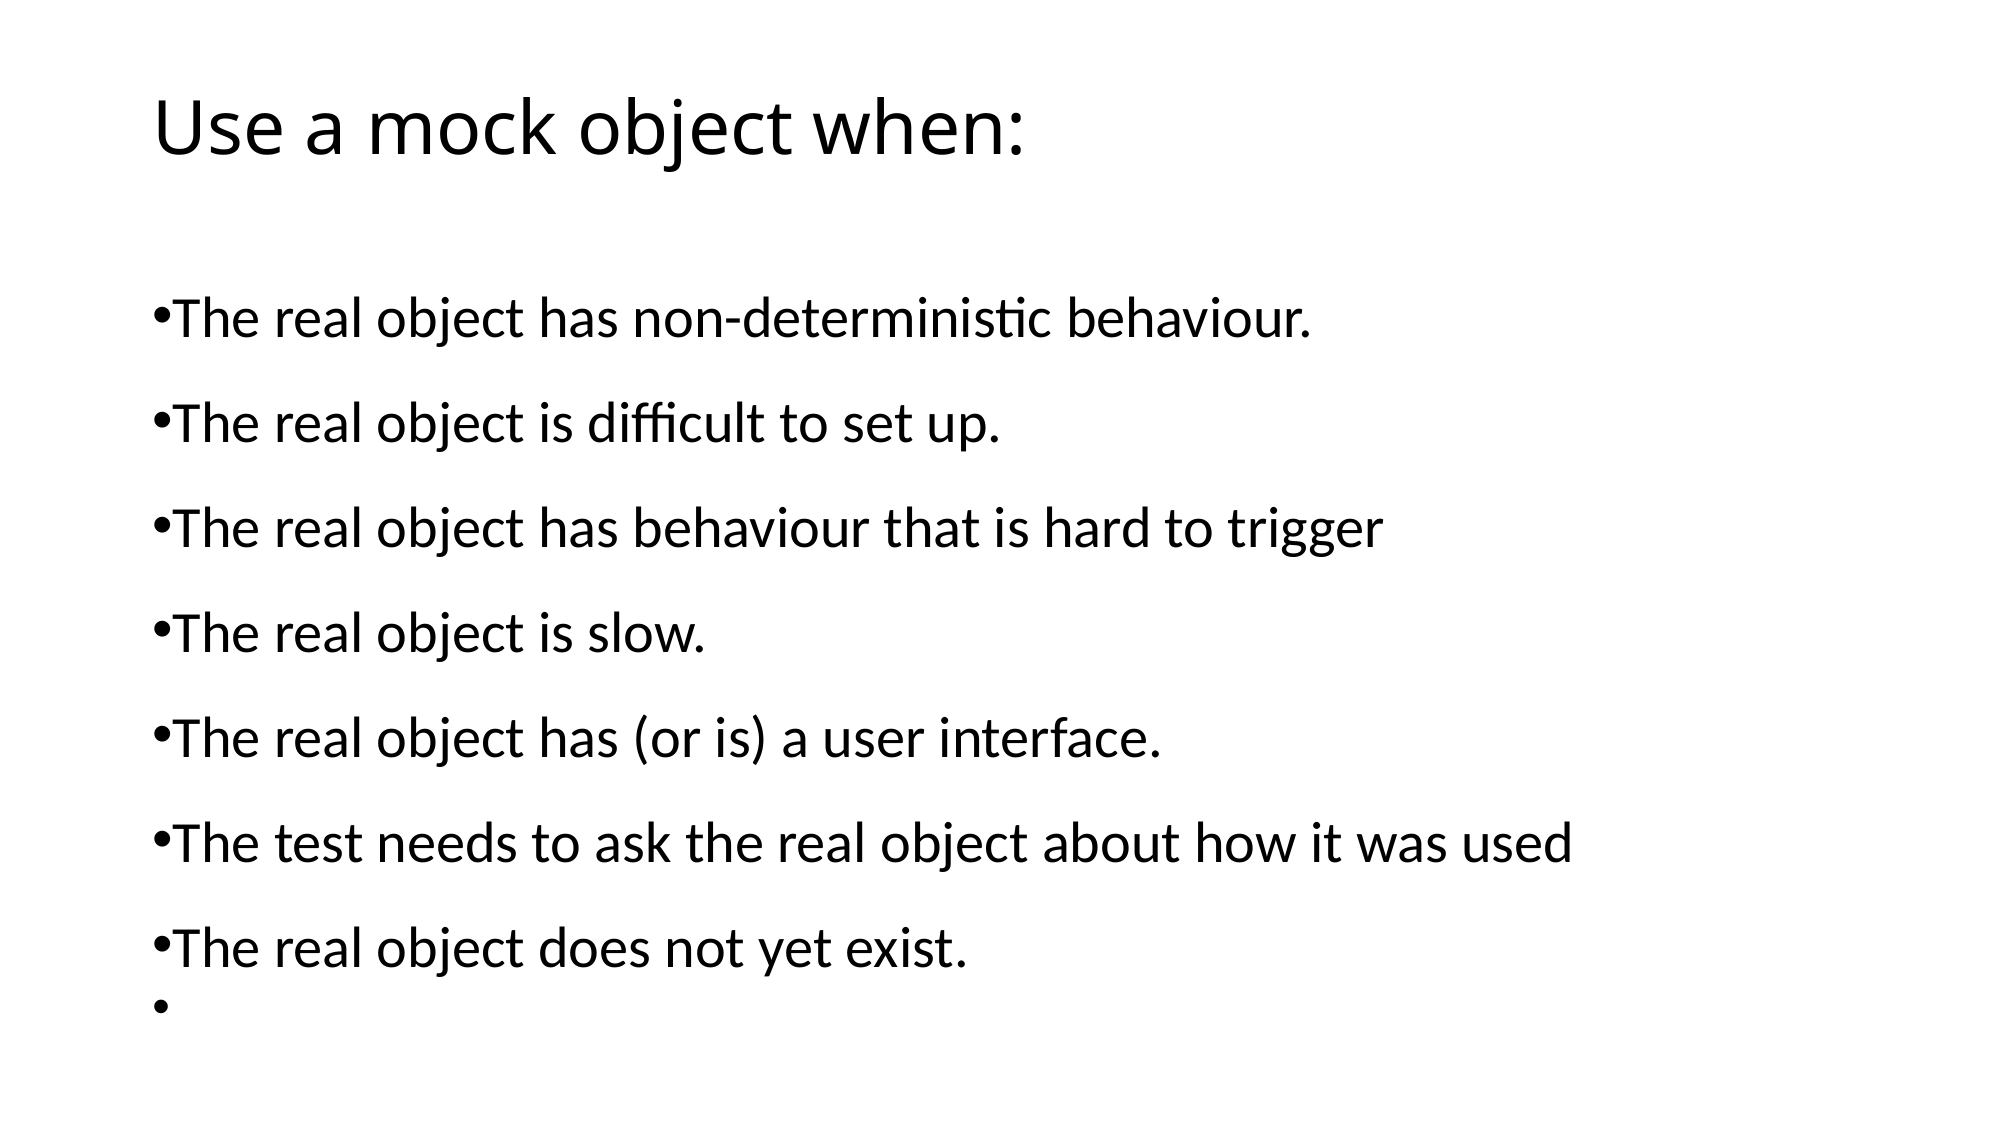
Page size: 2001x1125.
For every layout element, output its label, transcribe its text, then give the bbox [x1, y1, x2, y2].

text_box The real object has non-deterministic behaviour. The real object is difficult to set up. The real object has behaviour that is hard to trigger The real object is slow. The real object has (or is) a user interface. The test needs to ask the real object about how it was used The real object does not yet exist. [137, 236, 1863, 1021]
text_box Use a mock object when: [137, 59, 1863, 201]
